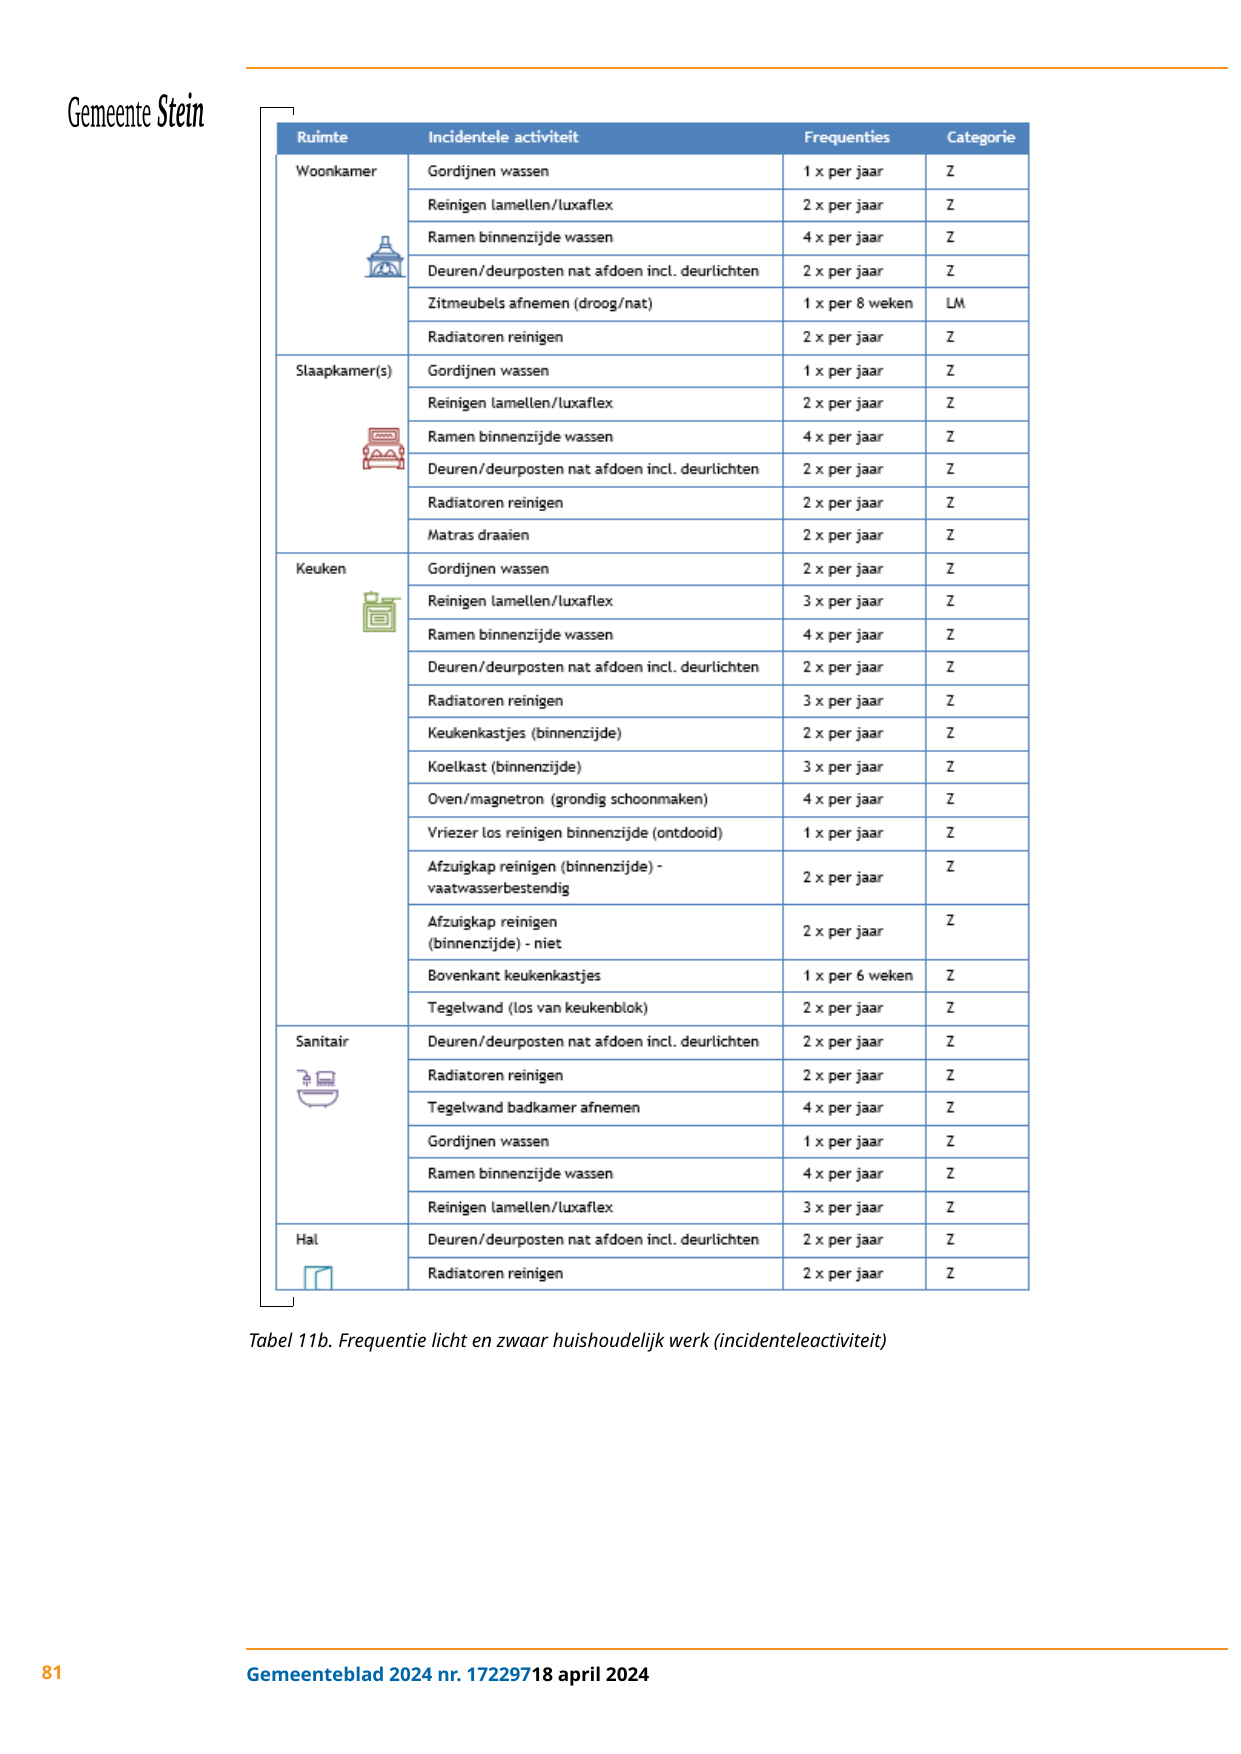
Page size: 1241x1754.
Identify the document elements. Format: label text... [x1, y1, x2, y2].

picture [268, 115, 1036, 1297]
picture [41, 47, 231, 172]
text Tabel 11b. Frequentie licht en zwaar huishoudelijk werk (incidenteleactiviteit) [248, 1327, 1152, 1353]
